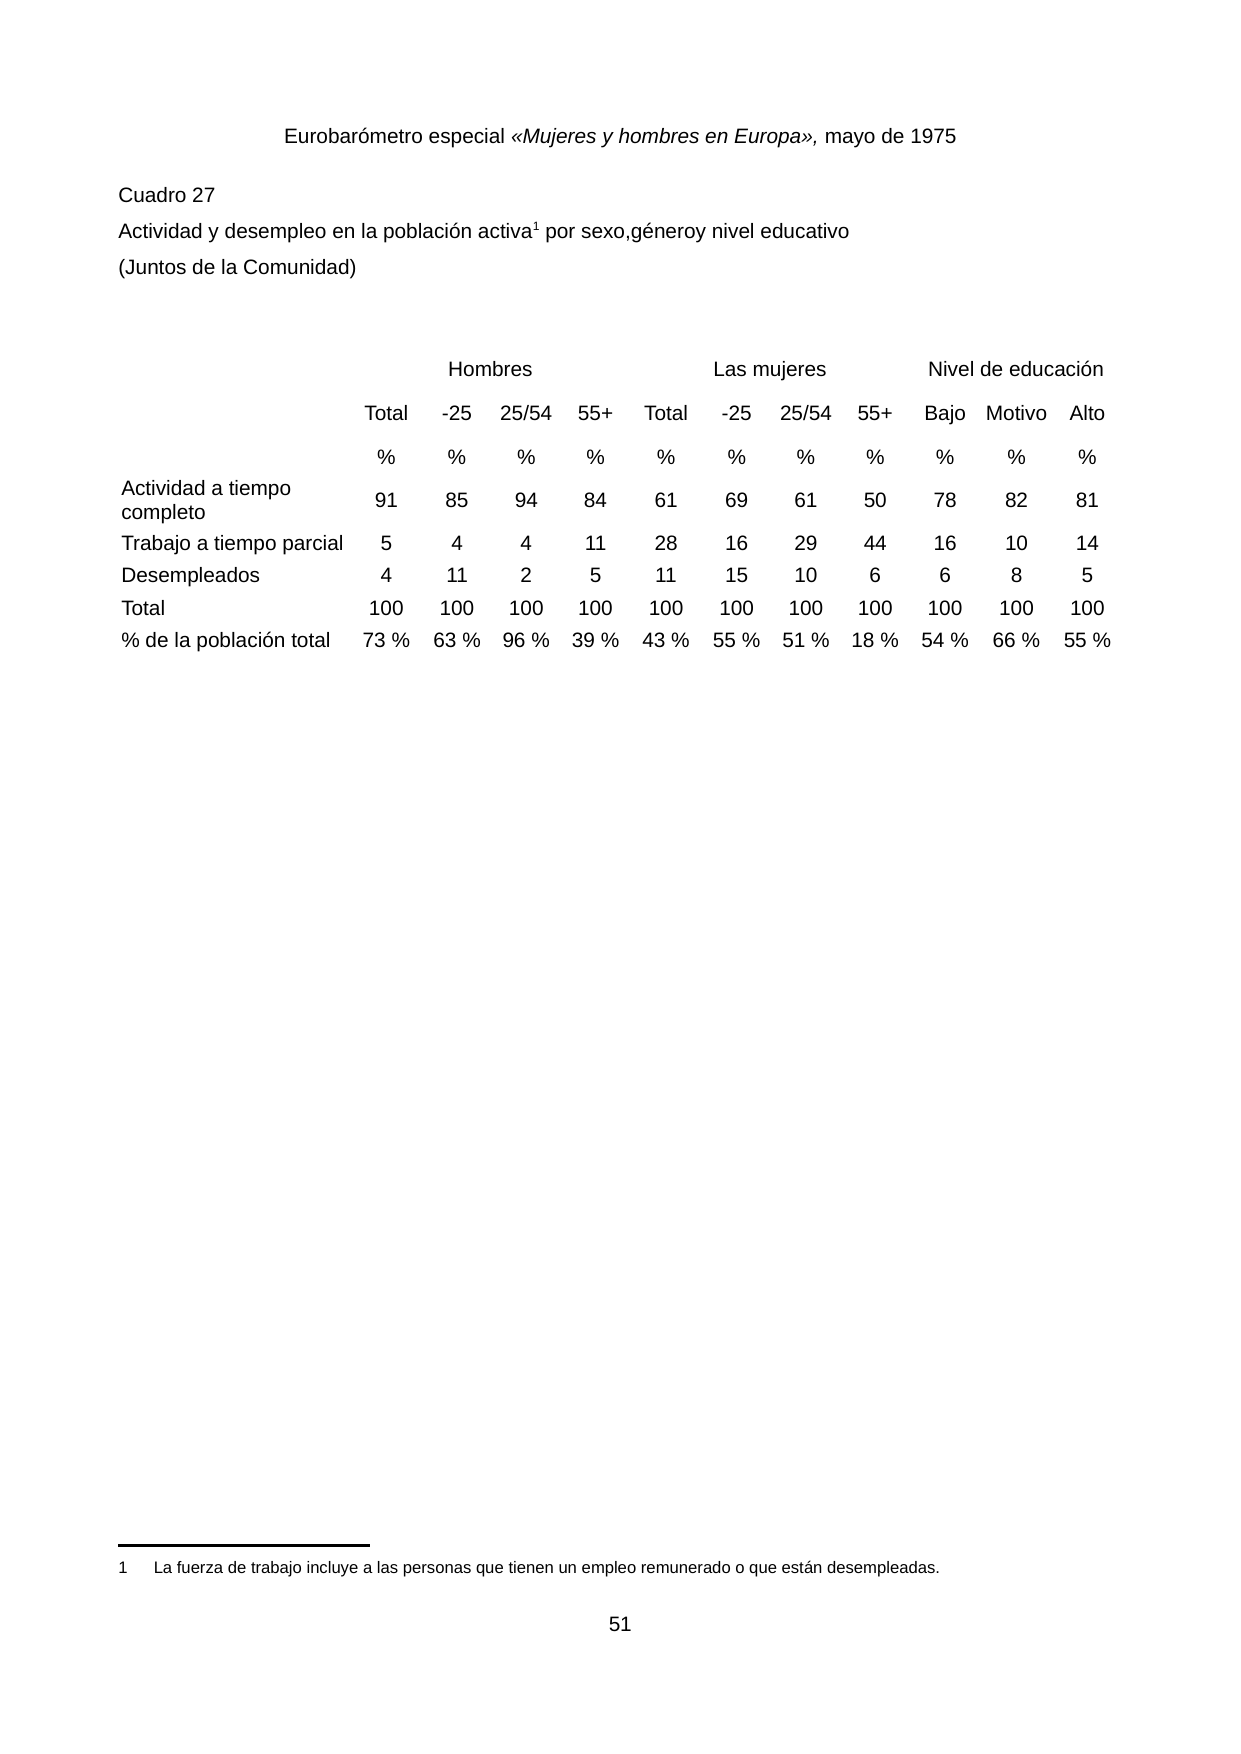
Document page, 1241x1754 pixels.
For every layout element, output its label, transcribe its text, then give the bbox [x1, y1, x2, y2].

table_cell 85 [422, 473, 491, 527]
table_cell 78 [910, 473, 980, 527]
table_header [422, 320, 491, 352]
table_header [630, 320, 702, 352]
table_cell Bajo [910, 385, 980, 441]
table_cell 16 [702, 527, 771, 559]
table_cell Trabajo a tiempo parcial [118, 527, 350, 559]
table_cell 55+ [840, 385, 909, 441]
table_cell [118, 352, 350, 385]
text Actividad y desempleo en la población activa por sexo,géneroy nivel educativo [118, 219, 1122, 243]
table_cell 29 [771, 527, 840, 559]
table_header [350, 320, 422, 352]
table_cell 4 [422, 527, 491, 559]
table_cell 100 [771, 591, 840, 624]
table_cell 94 [491, 473, 561, 527]
table_cell [118, 385, 350, 441]
table_cell % [702, 441, 771, 473]
table_cell 8 [980, 559, 1052, 591]
table_cell 54 % [910, 624, 980, 656]
table_cell 10 [980, 527, 1052, 559]
table_cell 5 [350, 527, 422, 559]
text (Juntos de la Comunidad) [118, 254, 1122, 278]
table_cell 100 [491, 591, 561, 624]
table_cell 11 [422, 559, 491, 591]
table_cell 18 % [840, 624, 909, 656]
table_cell Desempleados [118, 559, 350, 591]
table_header [840, 320, 909, 352]
table_cell 100 [350, 591, 422, 624]
table_cell 100 [702, 591, 771, 624]
table_cell 100 [980, 591, 1052, 624]
table_cell 4 [491, 527, 561, 559]
table_cell 11 [561, 527, 630, 559]
table_cell % [422, 441, 491, 473]
table_cell 51 % [771, 624, 840, 656]
table_cell 100 [840, 591, 909, 624]
text Cuadro 27 [118, 183, 1122, 207]
table_cell 73 % [350, 624, 422, 656]
table_header [118, 320, 350, 352]
table_cell % [561, 441, 630, 473]
table_cell 50 [840, 473, 909, 527]
table_header [702, 320, 771, 352]
table_cell -25 [702, 385, 771, 441]
table_cell % de la población total [118, 624, 350, 656]
table_cell 55+ [561, 385, 630, 441]
table_cell 100 [422, 591, 491, 624]
table_cell 6 [840, 559, 909, 591]
table_cell % [491, 441, 561, 473]
table_cell 44 [840, 527, 909, 559]
table_cell 5 [561, 559, 630, 591]
table_header [1052, 320, 1122, 352]
table_header [491, 320, 561, 352]
text La fuerza de trabajo incluye a las personas que tienen un empleo remunerado o que están desempleadas. [118, 1557, 1122, 1577]
table_cell 6 [910, 559, 980, 591]
table_cell 100 [910, 591, 980, 624]
table_cell 4 [350, 559, 422, 591]
table_cell 10 [771, 559, 840, 591]
table_cell 63 % [422, 624, 491, 656]
table_cell 25/54 [491, 385, 561, 441]
table_cell Total [118, 591, 350, 624]
table_cell % [840, 441, 909, 473]
table_cell % [350, 441, 422, 473]
table_cell 91 [350, 473, 422, 527]
table_header [980, 320, 1052, 352]
table_cell 15 [702, 559, 771, 591]
table_cell % [980, 441, 1052, 473]
table_cell 55 % [702, 624, 771, 656]
table_cell Nivel de educación [910, 352, 1122, 385]
table_cell Hombres [350, 352, 630, 385]
table_cell 25/54 [771, 385, 840, 441]
table_cell 11 [630, 559, 702, 591]
table_header [771, 320, 840, 352]
table_cell 28 [630, 527, 702, 559]
table_header [910, 320, 980, 352]
table_cell 43 % [630, 624, 702, 656]
table_cell % [630, 441, 702, 473]
table_cell % [771, 441, 840, 473]
table_cell 96 % [491, 624, 561, 656]
table_cell 84 [561, 473, 630, 527]
table_cell % [1052, 441, 1122, 473]
table_cell Total [630, 385, 702, 441]
table_cell 100 [1052, 591, 1122, 624]
table_cell Total [350, 385, 422, 441]
table_cell 2 [491, 559, 561, 591]
table_cell 69 [702, 473, 771, 527]
table_header [561, 320, 630, 352]
table_cell 100 [561, 591, 630, 624]
table_cell 14 [1052, 527, 1122, 559]
table_cell 16 [910, 527, 980, 559]
table_cell 82 [980, 473, 1052, 527]
table_cell -25 [422, 385, 491, 441]
table_cell 66 % [980, 624, 1052, 656]
table_cell 100 [630, 591, 702, 624]
table_cell 61 [630, 473, 702, 527]
table_cell Actividad a tiempo completo [118, 473, 350, 527]
table_cell 39 % [561, 624, 630, 656]
table_cell 5 [1052, 559, 1122, 591]
table_cell [118, 441, 350, 473]
table_cell 61 [771, 473, 840, 527]
table_cell % [910, 441, 980, 473]
table_cell Motivo [980, 385, 1052, 441]
table_cell 81 [1052, 473, 1122, 527]
table_cell Alto [1052, 385, 1122, 441]
table_cell 55 % [1052, 624, 1122, 656]
table_cell Las mujeres [630, 352, 909, 385]
